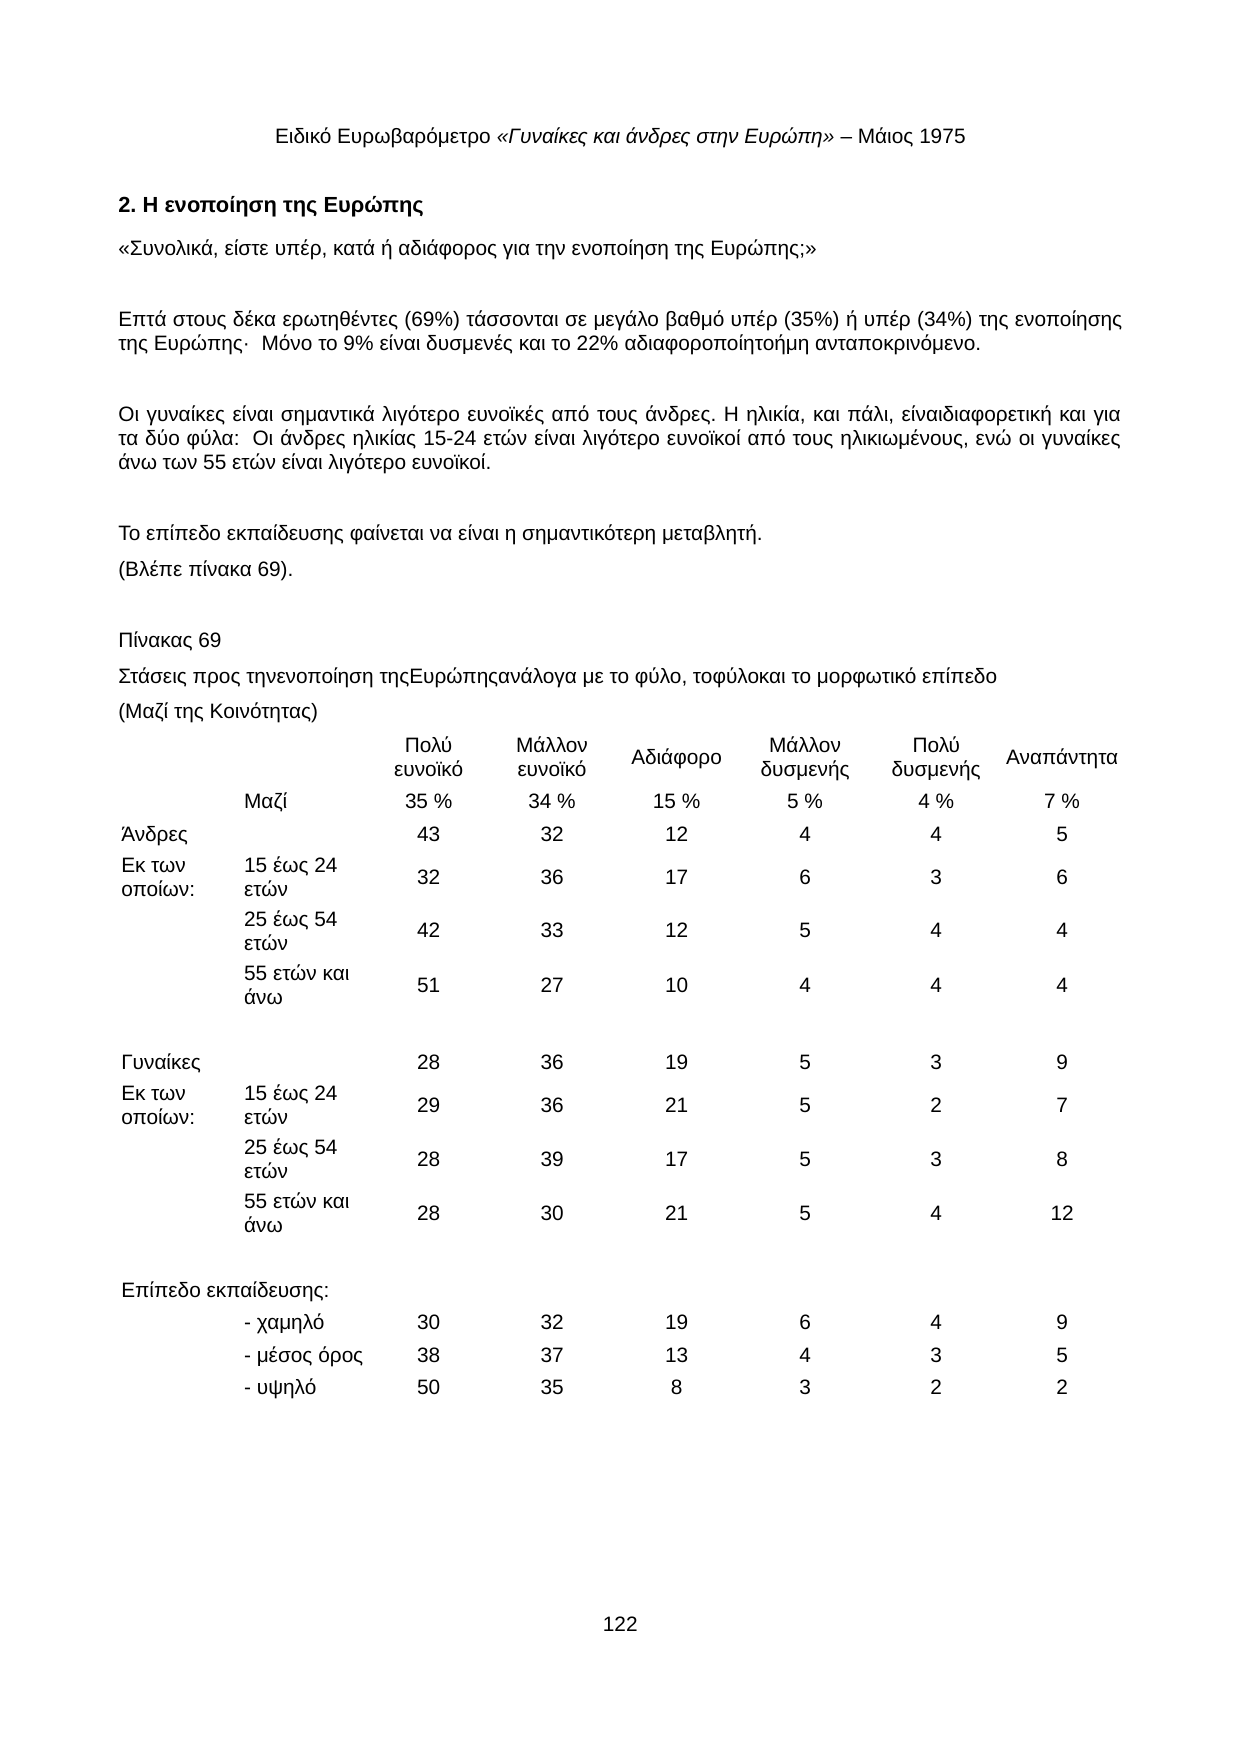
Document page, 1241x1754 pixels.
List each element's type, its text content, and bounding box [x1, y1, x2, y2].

table_cell [118, 1185, 241, 1241]
text Πίνακας 69 [118, 628, 1122, 652]
table_cell 4 [739, 1338, 870, 1371]
table_cell 43 [367, 817, 490, 850]
table_cell 19 [614, 1306, 739, 1338]
table_cell Γυναίκες [118, 1045, 241, 1078]
table_cell [739, 1013, 870, 1045]
table_cell [490, 1241, 613, 1273]
table_cell 38 [367, 1338, 490, 1371]
table_cell [118, 1013, 241, 1045]
table_cell [118, 904, 241, 957]
text Οι γυναίκες είναι σημαντικά λιγότερο ευνοϊκές από τους άνδρες. Η ηλικία, και πάλι, είναιδιαφορετική και για τα δύο φύλα: Οι άνδρες ηλικίας 15-24 ετών είναι λιγότερο ευνοϊκοί από τους ηλικιωμένους, ενώ οι γυναίκες άνω των 55 ετών είναι λιγότερο ευνοϊκοί. [118, 402, 1122, 474]
table_cell 4 % [870, 785, 1002, 817]
table_cell - υψηλό [241, 1371, 367, 1403]
table_cell [870, 1013, 1002, 1045]
table_cell [739, 1274, 870, 1306]
table_cell [367, 1241, 490, 1273]
table_header Μάλλον δυσμενής [739, 729, 870, 785]
table_cell 27 [490, 957, 613, 1013]
table_cell [241, 1013, 367, 1045]
table_cell 3 [870, 1338, 1002, 1371]
table_cell 32 [367, 850, 490, 903]
table_cell [1002, 1274, 1122, 1306]
table_cell [118, 785, 241, 817]
table_header Πολύ δυσμενής [870, 729, 1002, 785]
table_cell Εκ των οποίων: [118, 850, 241, 903]
table_cell 55 ετών και άνω [241, 1185, 367, 1241]
table_cell Εκ των οποίων: [118, 1078, 241, 1132]
table_cell [241, 1241, 367, 1273]
table_cell 4 [739, 817, 870, 850]
table_cell 21 [614, 1078, 739, 1132]
table_cell [870, 1274, 1002, 1306]
subtitle 2. Η ενοποίηση της Ευρώπης [118, 192, 1122, 217]
table_cell 9 [1002, 1045, 1122, 1078]
table_cell [118, 1306, 241, 1338]
table_cell 4 [1002, 904, 1122, 957]
table_cell 25 έως 54 ετών [241, 1132, 367, 1185]
table_cell 35 % [367, 785, 490, 817]
table_cell 4 [870, 904, 1002, 957]
table_cell [614, 1241, 739, 1273]
text Επτά στους δέκα ερωτηθέντες (69%) τάσσονται σε μεγάλο βαθμό υπέρ (35%) ή υπέρ (34%) της ενοποίησης της Ευρώπης· Μόνο το 9% είναι δυσμενές και το 22% αδιαφοροποίητοήμη ανταποκρινόμενο. [118, 307, 1122, 355]
table_cell 5 [739, 904, 870, 957]
table_cell [870, 1241, 1002, 1273]
table_cell 6 [739, 1306, 870, 1338]
table_cell [739, 1241, 870, 1273]
table_header [118, 729, 241, 785]
table_cell [614, 1013, 739, 1045]
table_cell 19 [614, 1045, 739, 1078]
table_cell 5 % [739, 785, 870, 817]
table_cell 3 [870, 1132, 1002, 1185]
table_cell 8 [1002, 1132, 1122, 1185]
table_cell [490, 1013, 613, 1045]
table_cell [118, 1241, 241, 1273]
table_cell [241, 817, 367, 850]
table_cell 5 [739, 1078, 870, 1132]
table_cell 6 [739, 850, 870, 903]
table_cell 42 [367, 904, 490, 957]
table_cell 5 [739, 1045, 870, 1078]
table_cell 50 [367, 1371, 490, 1403]
table_cell 25 έως 54 ετών [241, 904, 367, 957]
table_cell 3 [739, 1371, 870, 1403]
table_cell 5 [739, 1132, 870, 1185]
table_cell 39 [490, 1132, 613, 1185]
table_cell 37 [490, 1338, 613, 1371]
table_cell 34 % [490, 785, 613, 817]
text (Μαζί της Κοινότητας) [118, 699, 1122, 723]
table_cell 7 [1002, 1078, 1122, 1132]
table_cell Άνδρες [118, 817, 241, 850]
table_cell 21 [614, 1185, 739, 1241]
table_cell 12 [1002, 1185, 1122, 1241]
table_cell 17 [614, 1132, 739, 1185]
table_cell 6 [1002, 850, 1122, 903]
table_cell 8 [614, 1371, 739, 1403]
table_cell [367, 1013, 490, 1045]
table_cell 3 [870, 850, 1002, 903]
table_header Αναπάντητα [1002, 729, 1122, 785]
table_cell 17 [614, 850, 739, 903]
text Στάσεις προς τηνενοποίηση τηςΕυρώπηςανάλογα με το φύλο, τοφύλοκαι το μορφωτικό επίπεδο [118, 664, 1122, 688]
table_header [241, 729, 367, 785]
table_cell 5 [1002, 817, 1122, 850]
table_cell 3 [870, 1045, 1002, 1078]
table_cell 15 έως 24 ετών [241, 1078, 367, 1132]
table_cell [1002, 1013, 1122, 1045]
table_cell 36 [490, 1078, 613, 1132]
table_cell 28 [367, 1132, 490, 1185]
table_cell 9 [1002, 1306, 1122, 1338]
table_cell [118, 1371, 241, 1403]
table_cell 36 [490, 1045, 613, 1078]
table_cell 55 ετών και άνω [241, 957, 367, 1013]
table_cell 12 [614, 904, 739, 957]
table_cell 4 [1002, 957, 1122, 1013]
table_cell [1002, 1241, 1122, 1273]
table_cell 4 [739, 957, 870, 1013]
table_cell 2 [1002, 1371, 1122, 1403]
table_cell 5 [1002, 1338, 1122, 1371]
text Το επίπεδο εκπαίδευσης φαίνεται να είναι η σημαντικότερη μεταβλητή. [118, 521, 1122, 545]
table_cell [490, 1274, 613, 1306]
table_cell 30 [490, 1185, 613, 1241]
table_cell 51 [367, 957, 490, 1013]
table_cell [118, 957, 241, 1013]
table_cell 36 [490, 850, 613, 903]
table_cell 4 [870, 817, 1002, 850]
text (Βλέπε πίνακα 69). [118, 557, 1122, 581]
table_cell 28 [367, 1045, 490, 1078]
table_cell 4 [870, 1185, 1002, 1241]
table_cell 32 [490, 1306, 613, 1338]
table_cell [241, 1045, 367, 1078]
table_cell 32 [490, 817, 613, 850]
table_header Αδιάφορο [614, 729, 739, 785]
table_cell 5 [739, 1185, 870, 1241]
table_cell 4 [870, 957, 1002, 1013]
table_cell [367, 1274, 490, 1306]
table_cell 12 [614, 817, 739, 850]
table_cell 10 [614, 957, 739, 1013]
table_cell 2 [870, 1078, 1002, 1132]
table_cell [118, 1338, 241, 1371]
table_cell 15 % [614, 785, 739, 817]
table_cell 28 [367, 1185, 490, 1241]
table_cell 30 [367, 1306, 490, 1338]
table_cell - χαμηλό [241, 1306, 367, 1338]
table_cell 7 % [1002, 785, 1122, 817]
table_cell 35 [490, 1371, 613, 1403]
table_cell - μέσος όρος [241, 1338, 367, 1371]
table_header Μάλλον ευνοϊκό [490, 729, 613, 785]
table_header Πολύ ευνοϊκό [367, 729, 490, 785]
table_cell 13 [614, 1338, 739, 1371]
table_cell Επίπεδο εκπαίδευσης: [118, 1274, 367, 1306]
table_cell [614, 1274, 739, 1306]
text «Συνολικά, είστε υπέρ, κατά ή αδιάφορος για την ενοποίηση της Ευρώπης;» [118, 236, 1122, 259]
table_cell 4 [870, 1306, 1002, 1338]
table_cell 2 [870, 1371, 1002, 1403]
table_cell 33 [490, 904, 613, 957]
table_cell 29 [367, 1078, 490, 1132]
table_cell [118, 1132, 241, 1185]
table_cell 15 έως 24 ετών [241, 850, 367, 903]
table_cell Μαζί [241, 785, 367, 817]
